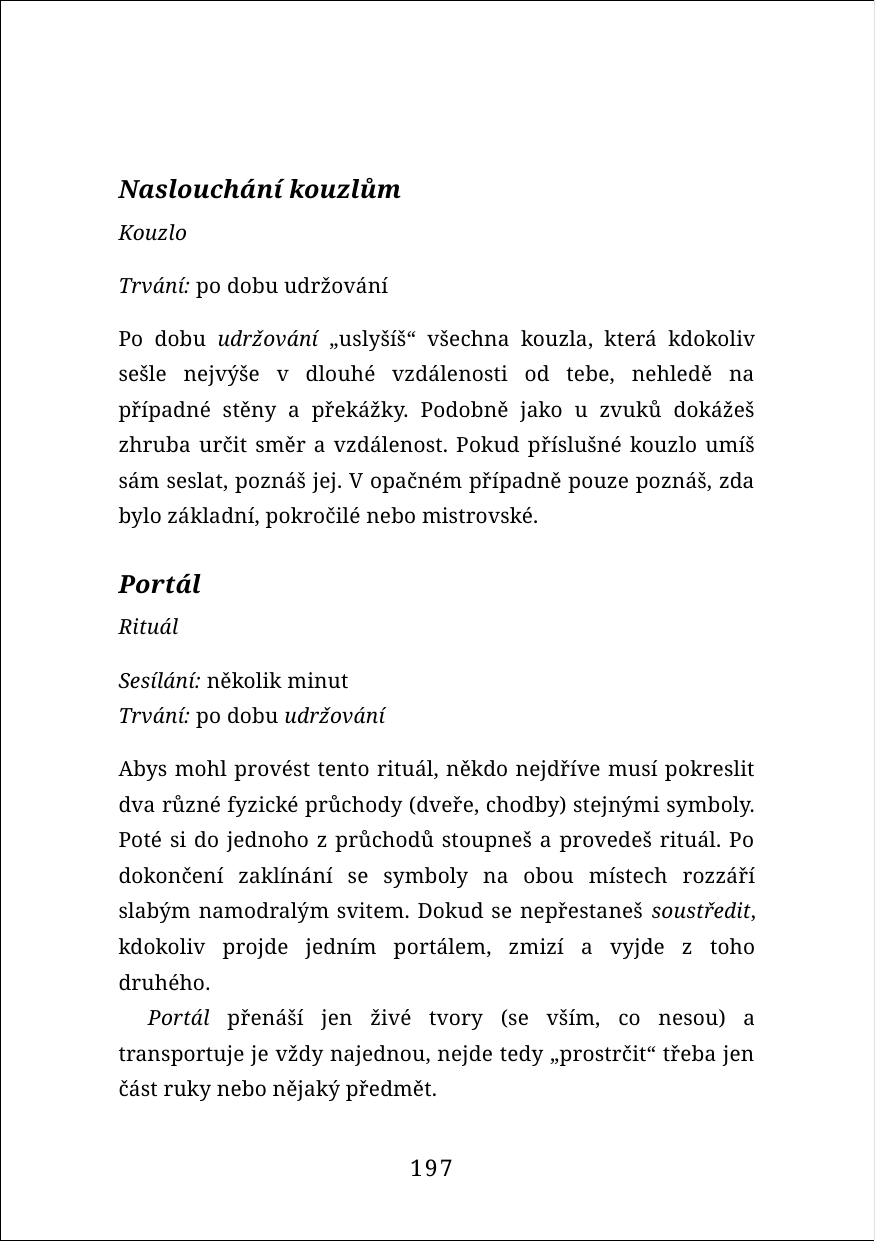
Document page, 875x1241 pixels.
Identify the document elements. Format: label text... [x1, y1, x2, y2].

text Kouzlo [118, 218, 756, 246]
text Po dobu udržování „uslyšíš“ všechna kouzla, která kdokoliv sešle nejvýše v dlouhé vzdálenosti od tebe, nehledě na případné stěny a překážky. Podobně jako u zvuků dokážeš zhruba určit směr a vzdálenost. Pokud příslušné kouzlo umíš sám seslat, poznáš jej. V opačném případně pouze poznáš, zda bylo základní, pokročilé nebo mistrovské. [118, 324, 756, 530]
subtitle Naslouchání kouzlům [118, 172, 756, 206]
text Sesílání: několik minut Trvání: po dobu udržování [118, 666, 756, 730]
text Rituál [118, 612, 756, 641]
subtitle Portál [118, 567, 756, 601]
text Trvání: po dobu udržování [118, 271, 756, 299]
text Abys mohl provést tento rituál, někdo nejdříve musí pokreslit dva různé fyzické průchody (dveře, chodby) stejnými symboly. Poté si do jednoho z průchodů stoupneš a provedeš rituál. Po dokončení zaklínání se symboly na obou místech rozzáří slabým namodralým svitem. Dokud se nepřestaneš soustředit, kdokoliv projde jedním portálem, zmizí a vyjde z toho druhého. Portál přenáší jen živé tvory (se vším, co nesou) a transportuje je vždy najednou, nejde tedy „prostrčit“ třeba jen část ruky nebo nějaký předmět. [118, 754, 756, 1103]
